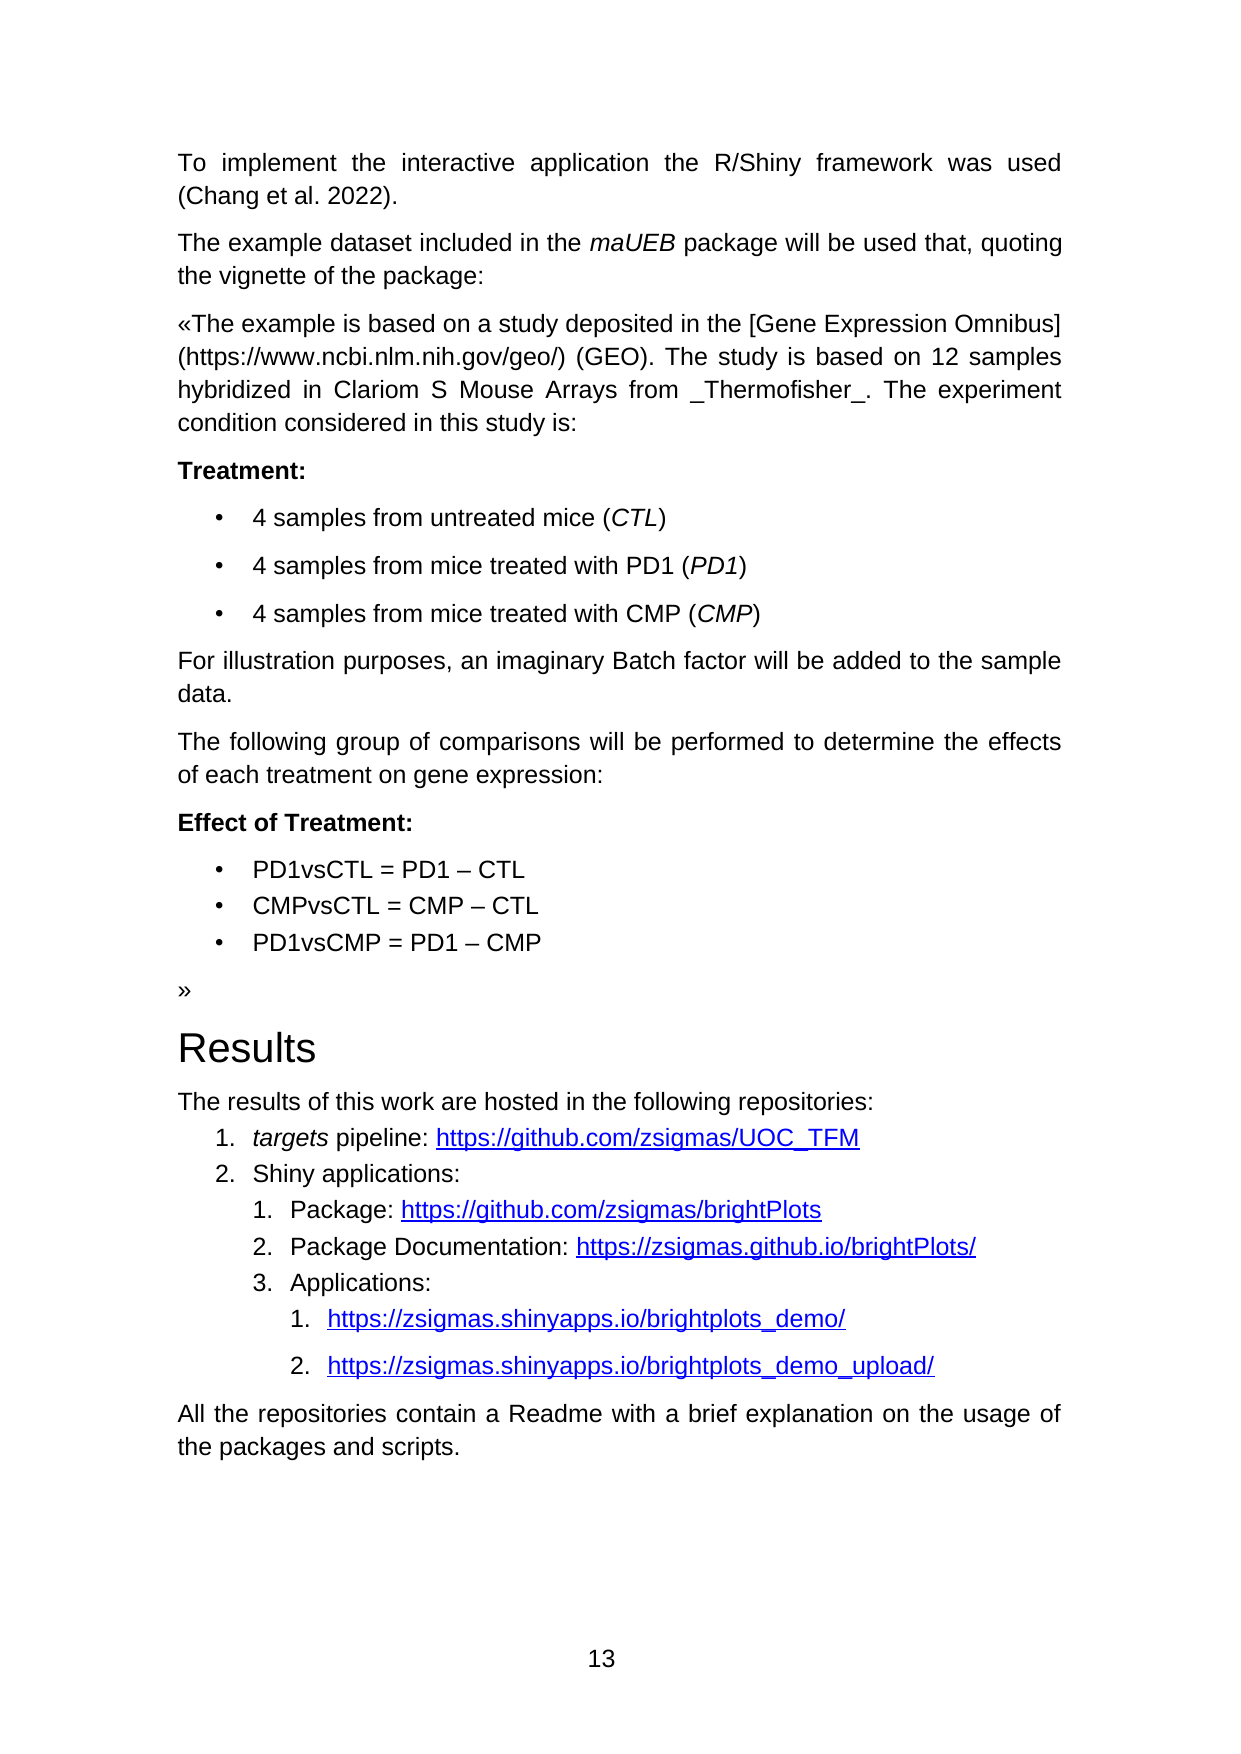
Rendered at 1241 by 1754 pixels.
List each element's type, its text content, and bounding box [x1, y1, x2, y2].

list https://zsigmas.shinyapps.io/brightplots_demo_upload/ [290, 1351, 1063, 1380]
list 4 samples from untreated mice (CTL) [215, 503, 1063, 532]
text The results of this work are hosted in the following repositories: [177, 1087, 1063, 1116]
text The example dataset included in the maUEB package will be used that, quoting the vignette of the package: [177, 228, 1063, 290]
list CMPvsCTL = CMP – CTL [215, 891, 1063, 920]
text To implement the interactive application the R/Shiny framework was used (Chang et al. 2022). [177, 148, 1063, 209]
list https://zsigmas.shinyapps.io/brightplots_demo/ [290, 1303, 1063, 1332]
text «The example is based on a study deposited in the [Gene Expression Omnibus](https://www.ncbi.nlm.nih.gov/geo/) (GEO). The study is based on 12 samples hybridized in Clariom S Mouse Arrays from _Thermofisher_. The experiment condition considered in this study is: [177, 309, 1063, 437]
subtitle Results [177, 1023, 1063, 1071]
list Shiny applications: [215, 1159, 1063, 1188]
text » [177, 975, 1063, 1004]
list targets pipeline: https://github.com/zsigmas/UOC_TFM [215, 1123, 1063, 1152]
text All the repositories contain a Readme with a brief explanation on the usage of the packages and scripts. [177, 1399, 1063, 1461]
text Effect of Treatment: [177, 808, 1063, 836]
list 4 samples from mice treated with CMP (CMP) [215, 599, 1063, 627]
list Package Documentation: https://zsigmas.github.io/brightPlots/ [252, 1231, 1063, 1260]
list 4 samples from mice treated with PD1 (PD1) [215, 551, 1063, 580]
list PD1vsCMP = PD1 – CMP [215, 927, 1063, 956]
text For illustration purposes, an imaginary Batch factor will be added to the sample data. [177, 646, 1063, 708]
list Package: https://github.com/zsigmas/brightPlots [252, 1195, 1063, 1224]
text The following group of comparisons will be performed to determine the effects of each treatment on gene expression: [177, 727, 1063, 789]
list PD1vsCTL = PD1 – CTL [215, 855, 1063, 884]
text Treatment: [177, 456, 1063, 484]
list Applications: [252, 1267, 1063, 1296]
